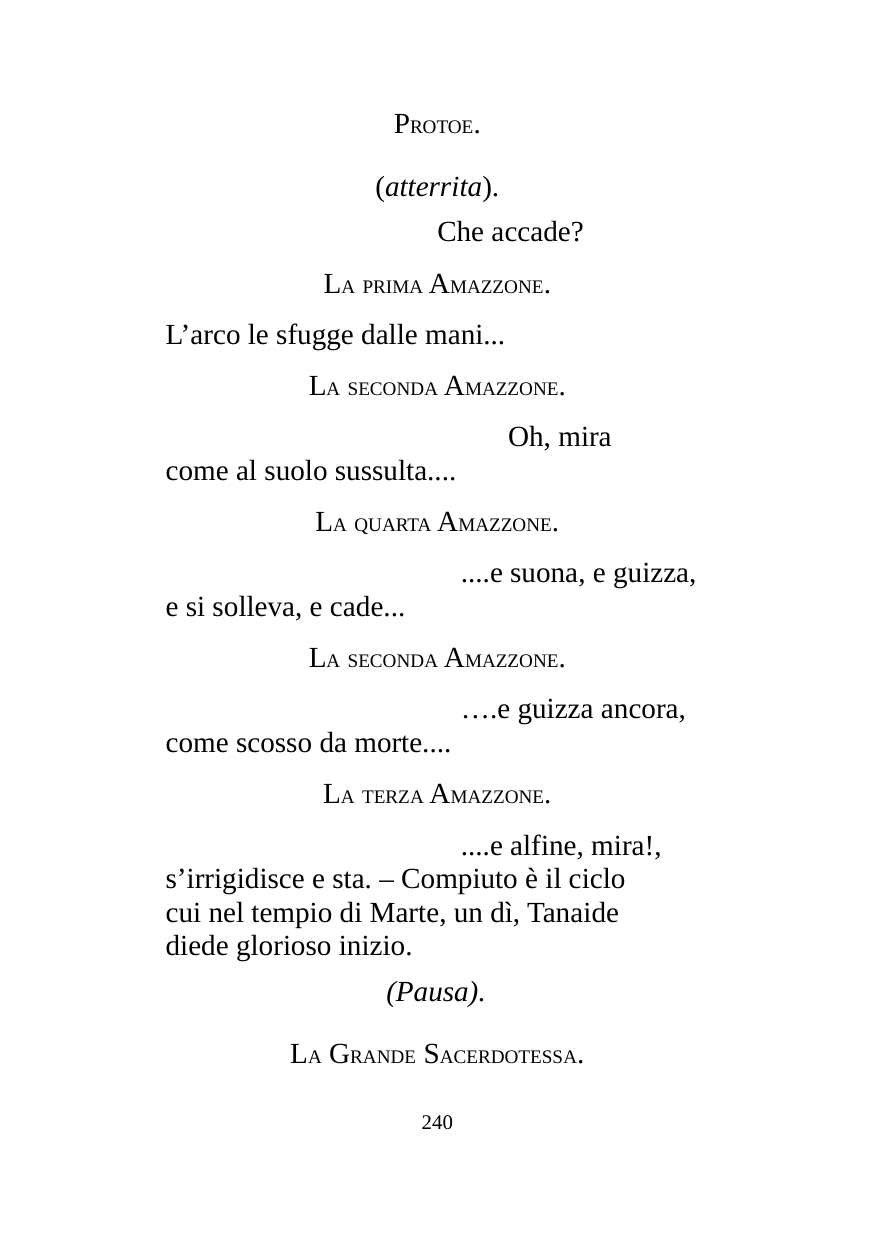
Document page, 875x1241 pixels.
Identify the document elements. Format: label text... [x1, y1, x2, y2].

text ....e alfine, mira!, s’irrigidisce e sta. – Compiuto è il ciclo cui nel tempio di Marte, un dì, Tanaide diede glorioso inizio. [165, 828, 768, 962]
text Che accade? [165, 214, 768, 248]
text ….e guizza ancora, come scosso da morte.... [165, 692, 768, 759]
text La quarta Amazzone. [106, 504, 768, 538]
text Protoe. [106, 106, 768, 140]
text L’arco le sfugge dalle mani... [165, 317, 768, 351]
text (atterrita). [106, 169, 768, 203]
text La seconda Amazzone. [106, 368, 768, 402]
text La terza Amazzone. [106, 776, 768, 810]
text La Grande Sacerdotessa. [106, 1037, 768, 1070]
text La seconda Amazzone. [106, 640, 768, 674]
text (Pausa). [106, 974, 768, 1007]
text ....e suona, e guizza, e si solleva, e cade... [165, 556, 768, 623]
text La prima Amazzone. [106, 266, 768, 299]
text Oh, mira come al suolo sussulta.... [165, 419, 768, 487]
